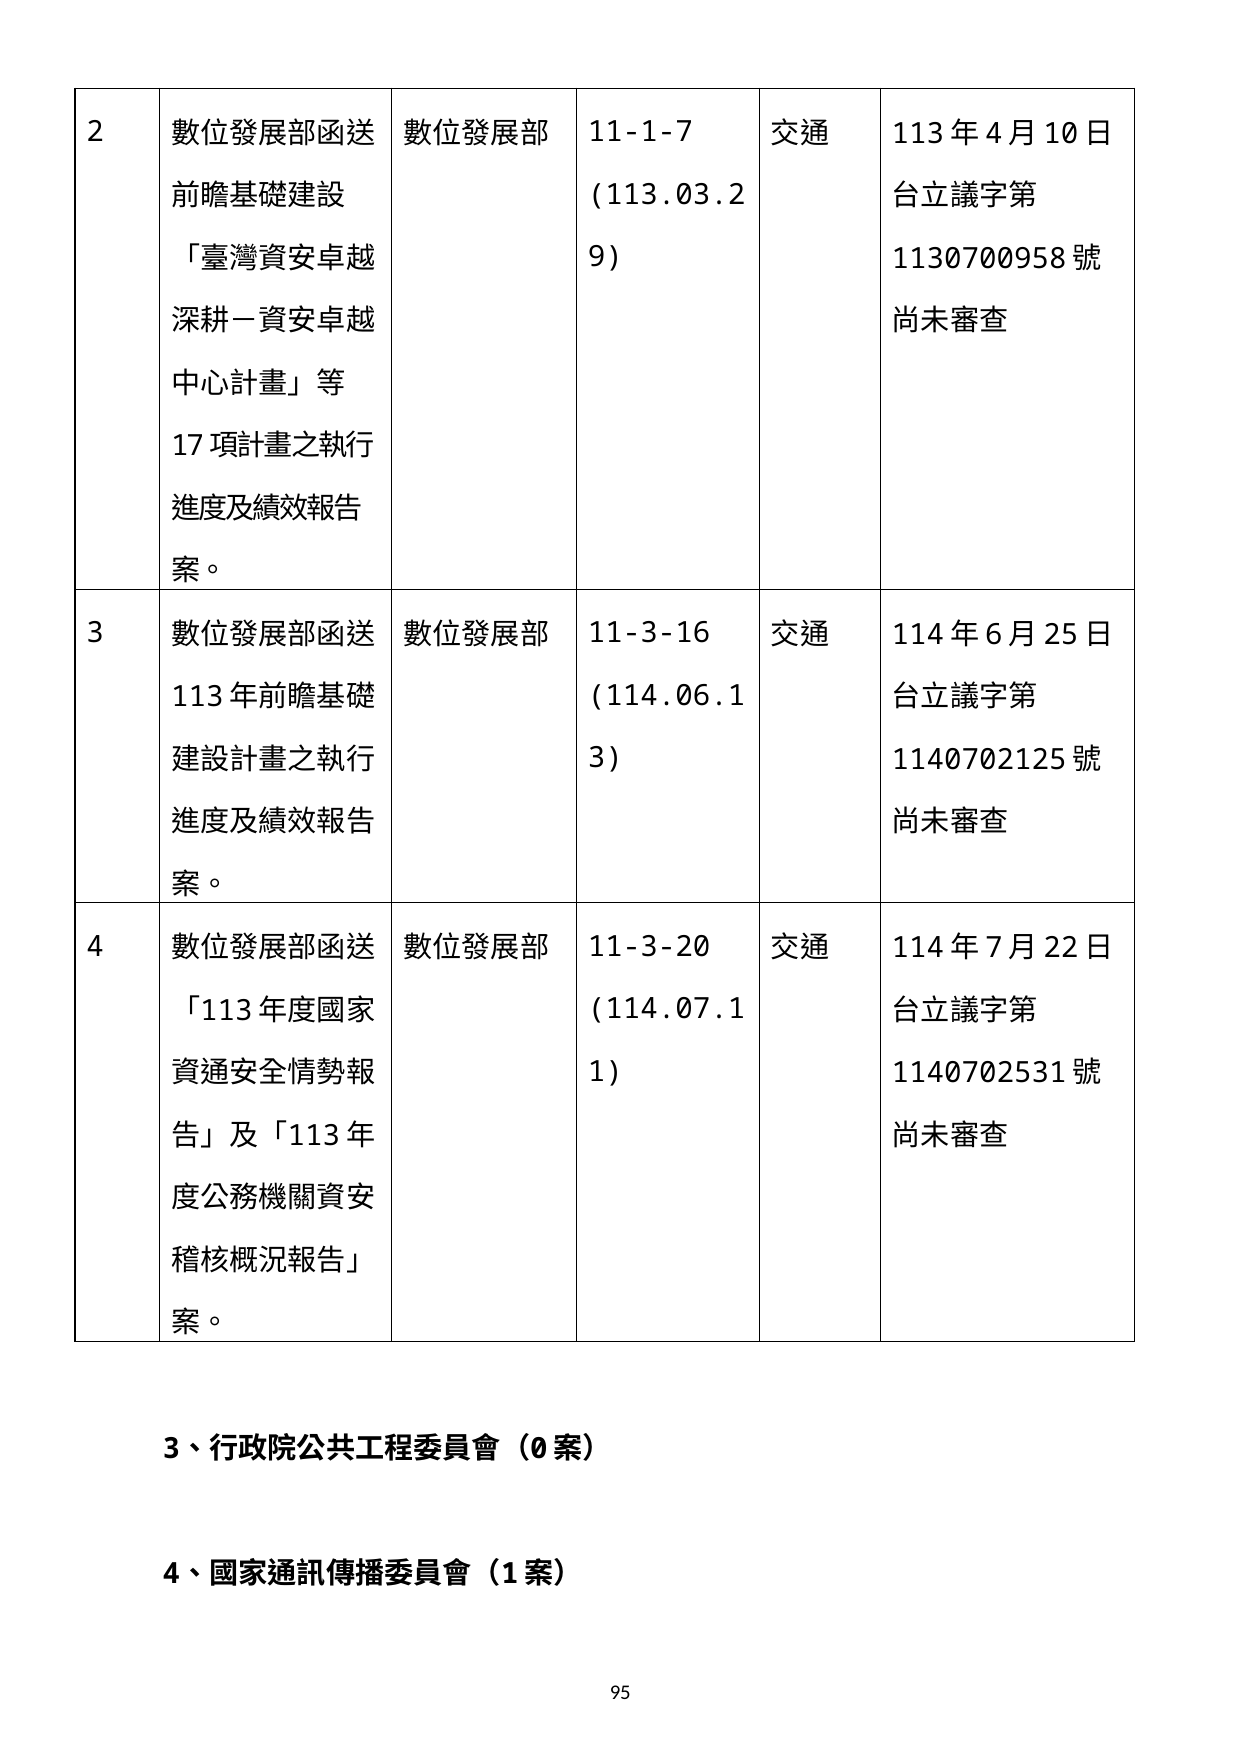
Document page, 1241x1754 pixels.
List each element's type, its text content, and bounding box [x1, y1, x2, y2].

table_cell 數位發展部 [392, 903, 576, 1341]
table_cell 2 [76, 89, 159, 589]
table_cell 交通 [760, 903, 880, 1341]
table_cell 11-3-20 (114.07.11) [577, 903, 759, 1341]
subtitle 4、國家通訊傳播委員會（1案） [75, 1529, 1165, 1592]
table_cell 交通 [760, 89, 880, 589]
subtitle 3、行政院公共工程委員會（0案） [75, 1404, 1165, 1467]
table_cell 數位發展部 [392, 89, 576, 589]
table_cell 交通 [760, 590, 880, 902]
table_cell 數位發展部 [392, 590, 576, 902]
table_cell 114年6月25日 台立議字第1140702125號 尚未審查 [881, 590, 1134, 902]
table_cell 數位發展部函送前瞻基礎建設「臺灣資安卓越深耕－資安卓越中心計畫」等17項計畫之執行進度及績效報告案。 [160, 89, 391, 589]
table_cell 11-3-16 (114.06.13) [577, 590, 759, 902]
table_cell 113年4月10日 台立議字第1130700958號 尚未審查 [881, 89, 1134, 589]
table_cell 11-1-7 (113.03.29) [577, 89, 759, 589]
table_cell 數位發展部函送「113年度國家資通安全情勢報告」及「113年度公務機關資安稽核概況報告」案。 [160, 903, 391, 1341]
table_cell 數位發展部函送113年前瞻基礎建設計畫之執行進度及績效報告案。 [160, 590, 391, 902]
table_cell 3 [76, 590, 159, 902]
table_cell 114年7月22日 台立議字第1140702531號 尚未審查 [881, 903, 1134, 1341]
table_cell 4 [76, 903, 159, 1341]
